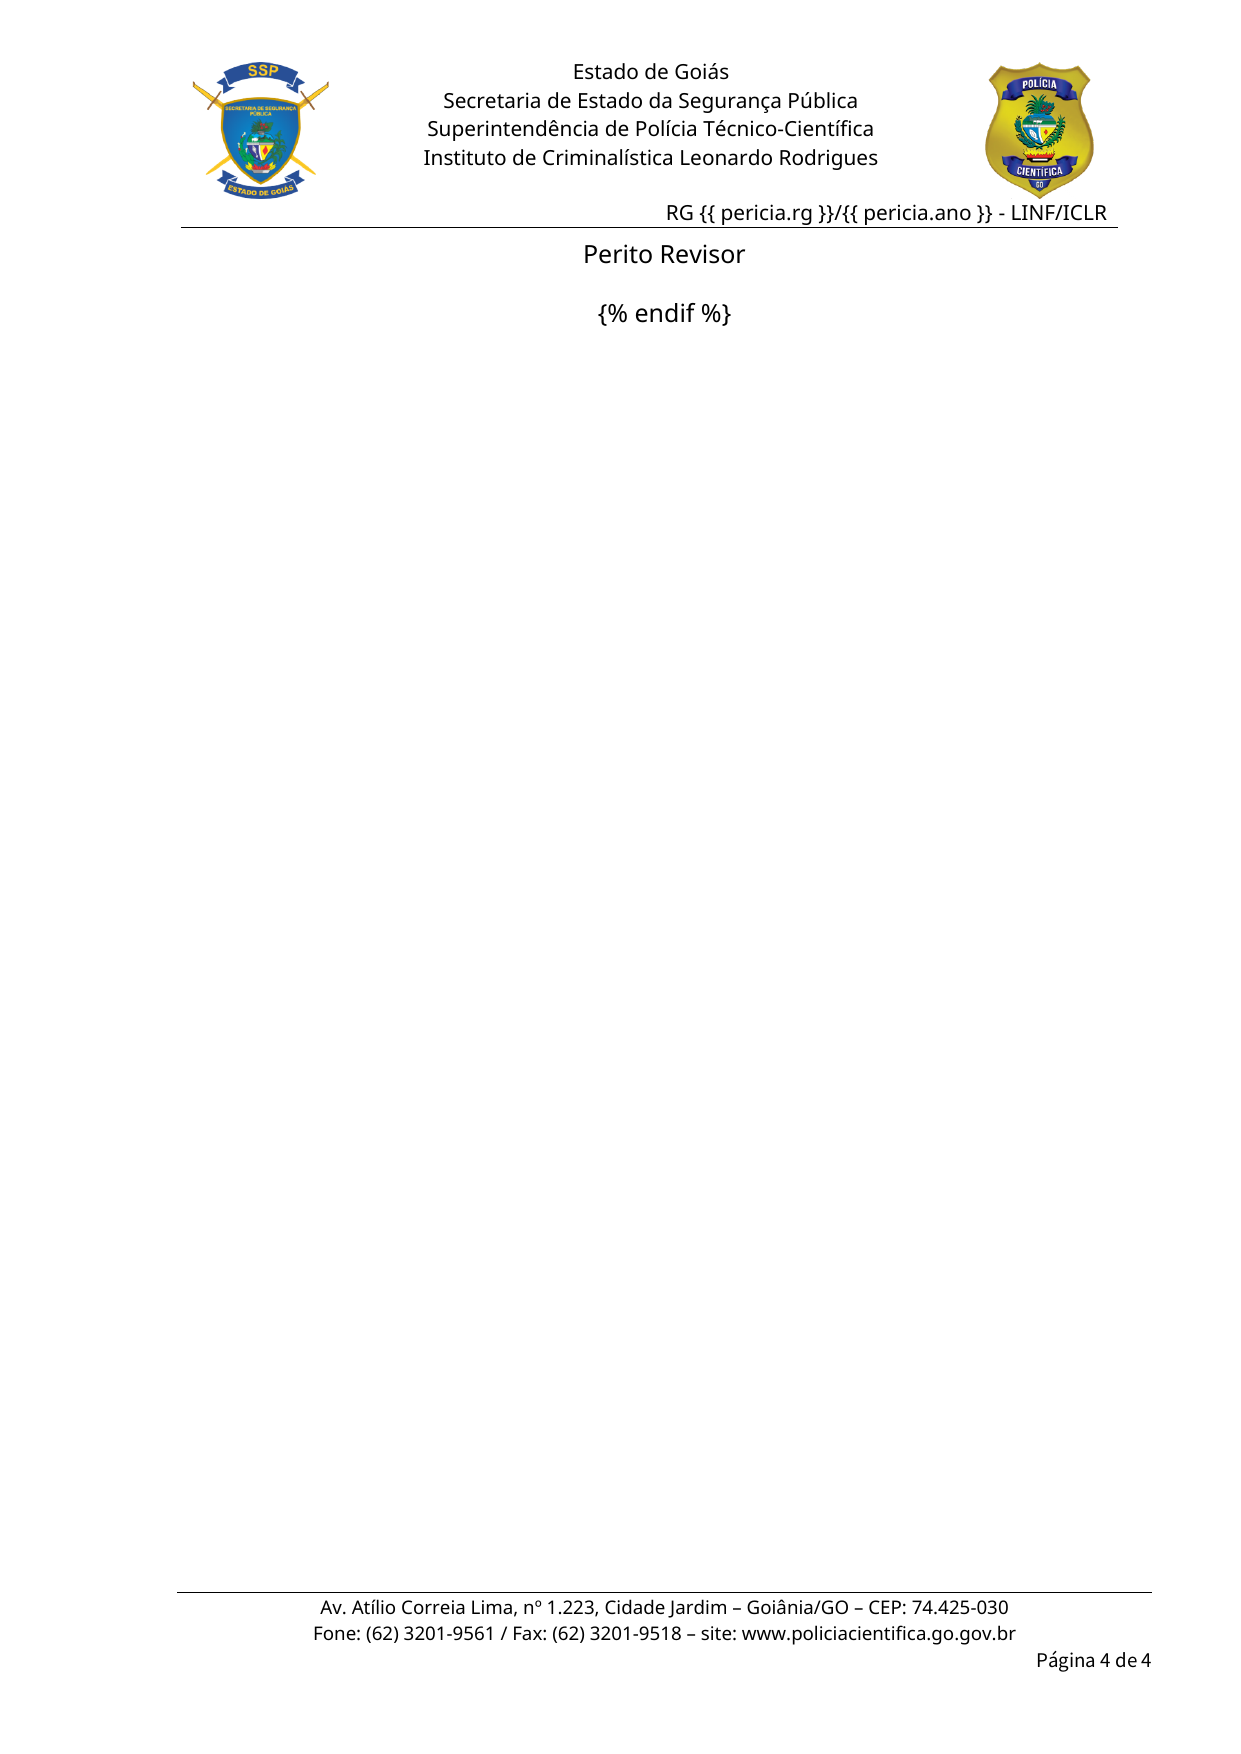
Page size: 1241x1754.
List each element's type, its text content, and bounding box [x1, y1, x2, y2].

text Perito Revisor [177, 236, 1152, 270]
picture [985, 62, 1094, 199]
picture [192, 62, 329, 199]
text {% endif %} [177, 295, 1152, 329]
